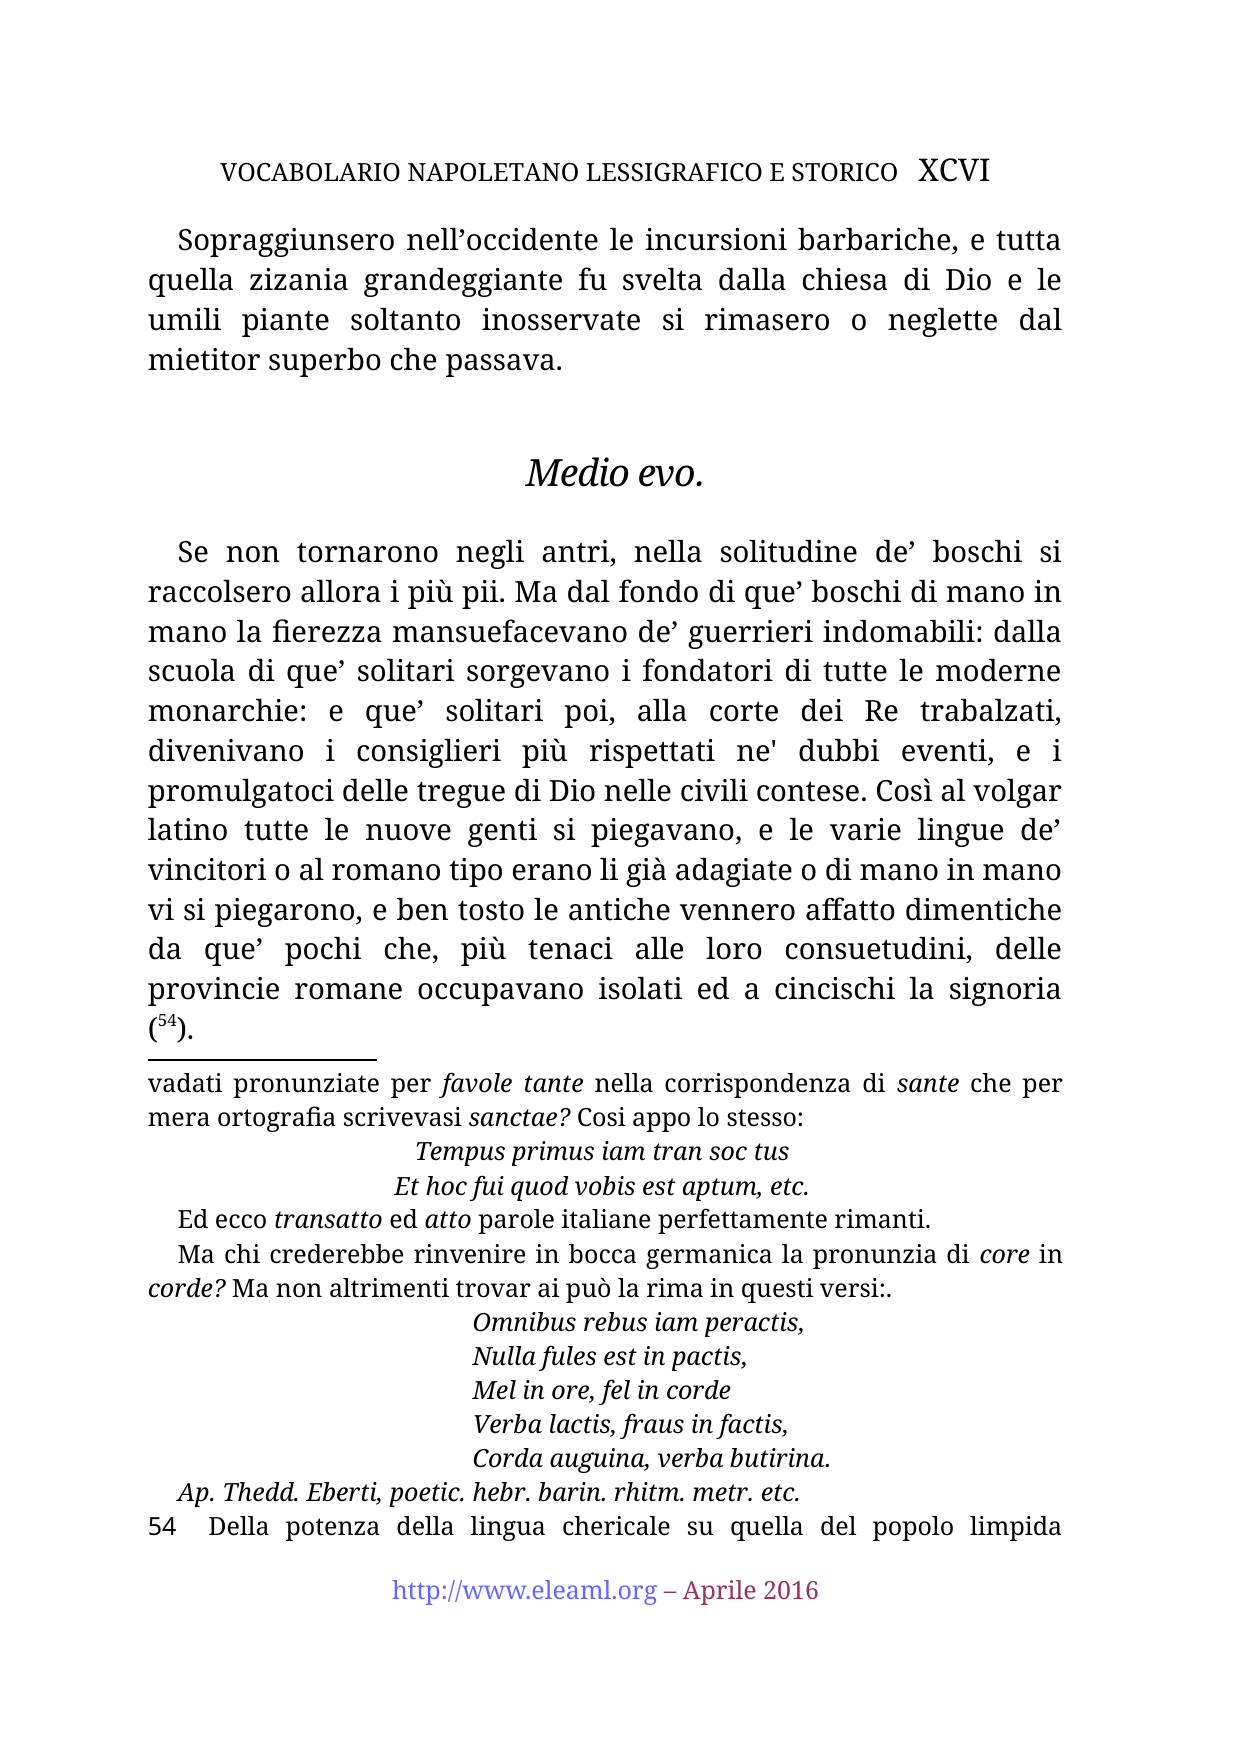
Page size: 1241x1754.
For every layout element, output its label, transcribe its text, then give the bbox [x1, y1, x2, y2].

text Ed ecco transatto ed atto parole italiane perfettamente rimanti. [148, 1202, 1063, 1236]
text Sopraggiunsero nell’occidente le incursioni barbariche, e tutta quella zizania grandeggiante fu svelta dalla chiesa di Dio e le umili piante soltanto inosservate si rimasero o neglette dal mietitor superbo che passava. [148, 220, 1063, 378]
text Verba lactis, fraus in factis, [443, 1407, 1063, 1441]
text Corda auguina, verba butirina. [443, 1441, 1063, 1475]
text Mel in ore, fel in corde [443, 1372, 1063, 1407]
text Nulla fules est in pactis, [443, 1338, 1063, 1372]
text Della potenza della lingua chericale su quella del popolo limpida [148, 1509, 1063, 1543]
text Omnibus rebus iam peractis, [443, 1304, 1063, 1338]
text Ma chi crederebbe rinvenire in bocca germanica la pronunzia di core in corde? Ma non altrimenti trovar ai può la rima in questi versi:. [148, 1236, 1063, 1304]
text Se non tornarono negli antri, nella solitudine de’ boschi si raccolsero allora i più pii. Ma dal fondo di que’ boschi di mano in mano la fierezza mansuefacevano de’ guerrieri indomabili: dalla scuola di que’ solitari sorgevano i fondatori di tutte le moderne monarchie: e que’ solitari poi, alla corte dei Re trabalzati, divenivano i consiglieri più rispettati ne' dubbi eventi, e i promulgatoci delle tregue di Dio nelle civili contese. Così al volgar latino tutte le nuove genti si piegavano, e le varie lingue de’ vincitori o al romano tipo erano li già adagiate o di mano in mano vi si piegarono, e ben tosto le antiche vennero affatto dimentiche da que’ pochi che, più tenaci alle loro consuetudini, delle provincie romane occupavano isolati ed a cincischi la signoria (). [148, 532, 1063, 1048]
text Tempus primus iam tran soc tus [148, 1134, 1063, 1168]
text Ap. Thedd. Eberti, poetic. hebr. barin. rhitm. metr. etc. [148, 1475, 1063, 1509]
text Medio evo. [148, 447, 1063, 498]
text vadati pronunziate per favole tante nella corrispondenza di sante che per mera ortografia scrivevasi sanctae? Cosi appo lo stesso: [148, 1066, 1063, 1134]
text Et hoc fui quod vobis est aptum, etc. [148, 1168, 1063, 1202]
